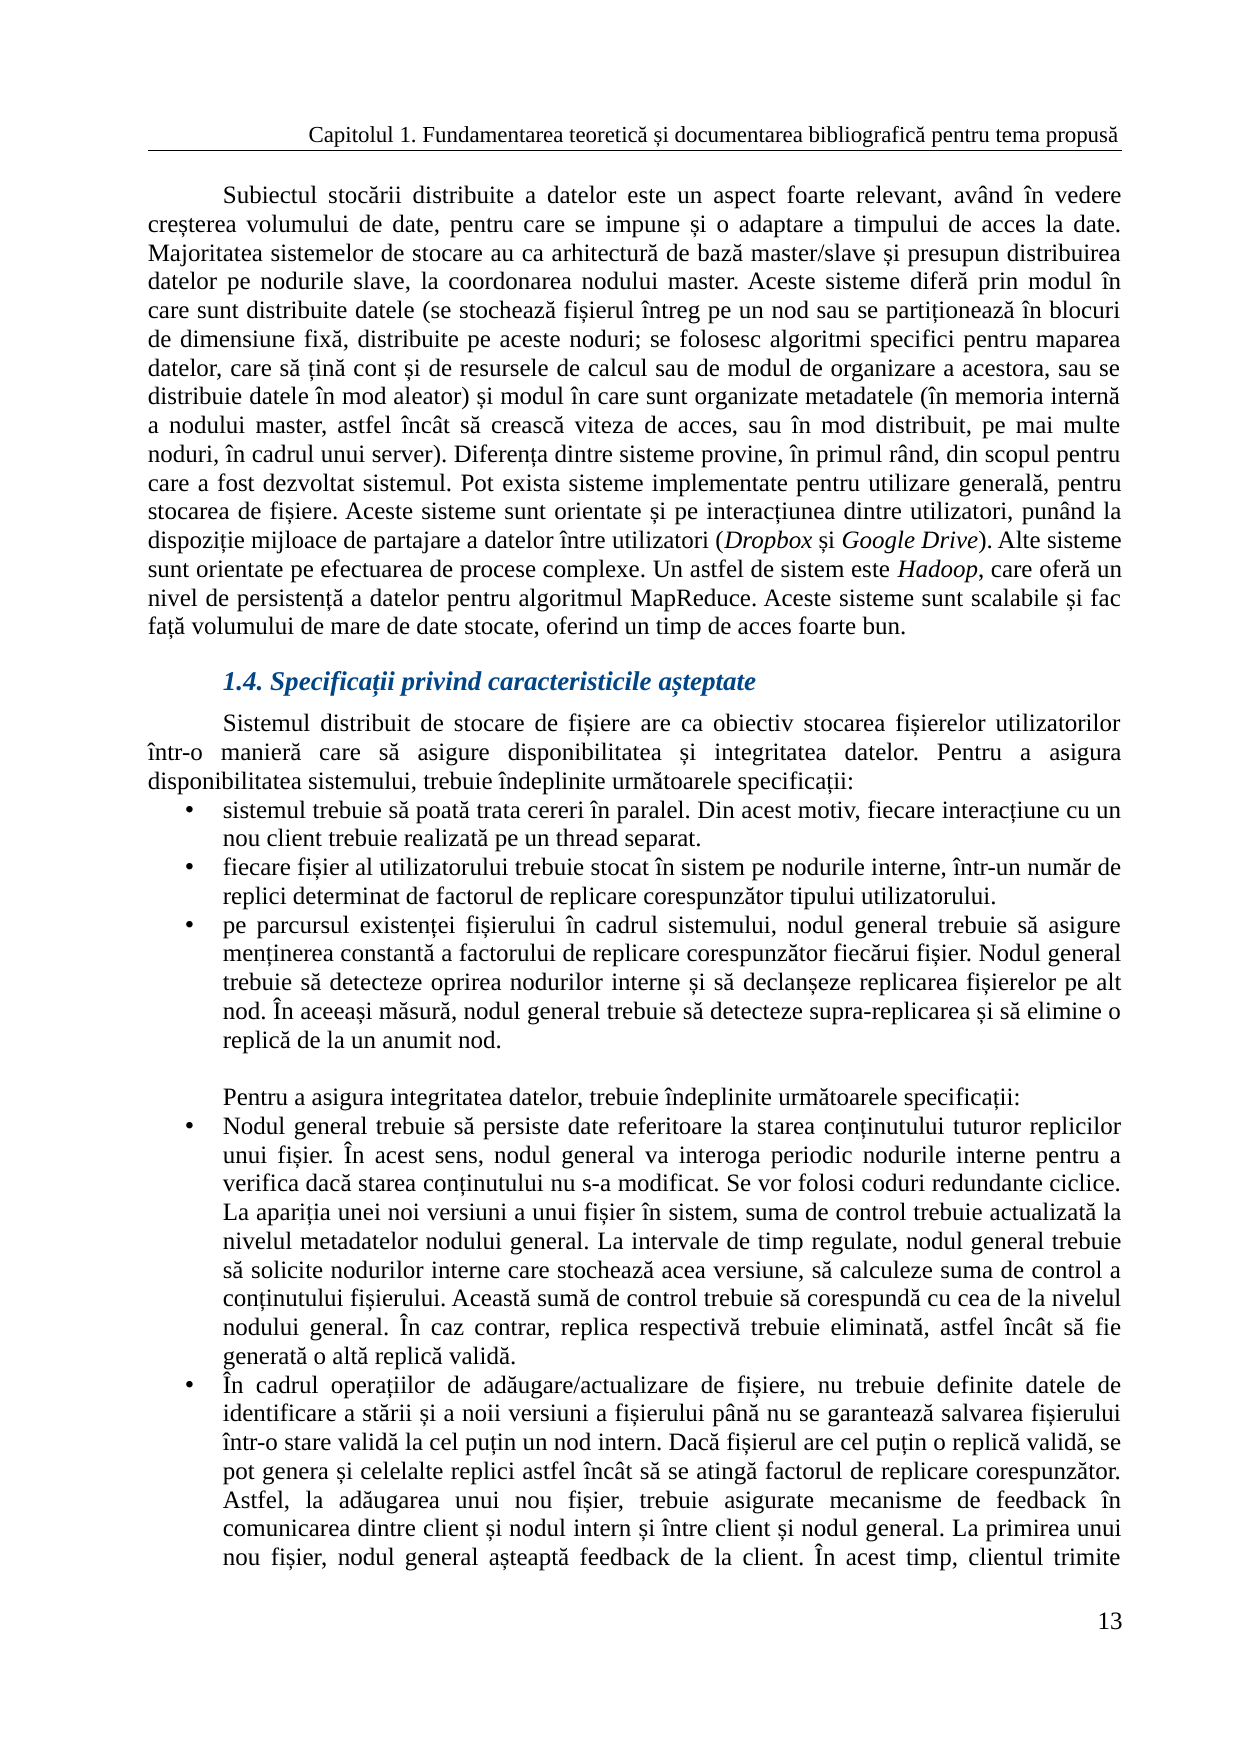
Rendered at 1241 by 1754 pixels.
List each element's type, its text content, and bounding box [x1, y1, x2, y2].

list Nodul general trebuie să persiste date referitoare la starea conținutului tuturor replicilor unui fișier. În acest sens, nodul general va interoga periodic nodurile interne pentru a verifica dacă starea conținutului nu s-a modificat. Se vor folosi coduri redundante ciclice. La apariția unei noi versiuni a unui fișier în sistem, suma de control trebuie actualizată la nivelul metadatelor nodului general. La intervale de timp regulate, nodul general trebuie să solicite nodurilor interne care stochează acea versiune, să calculeze suma de control a conținutului fișierului. Această sumă de control trebuie să corespundă cu cea de la nivelul nodului general. În caz contrar, replica respectivă trebuie eliminată, astfel încât să fie generată o altă replică validă. [185, 1111, 1122, 1370]
list fiecare fișier al utilizatorului trebuie stocat în sistem pe nodurile interne, într-un număr de replici determinat de factorul de replicare corespunzător tipului utilizatorului. [185, 852, 1122, 910]
list sistemul trebuie să poată trata cereri în paralel. Din acest motiv, fiecare interacțiune cu un nou client trebuie realizată pe un thread separat. [185, 795, 1122, 852]
subtitle Specificații privind caracteristicile așteptate [223, 665, 1122, 696]
list În cadrul operațiilor de adăugare/actualizare de fișiere, nu trebuie definite datele de identificare a stării și a noii versiuni a fișierului până nu se garantează salvarea fișierului într-o stare validă la cel puțin un nod intern. Dacă fișierul are cel puțin o replică validă, se pot genera și celelalte replici astfel încât să se atingă factorul de replicare corespunzător. Astfel, la adăugarea unui nou fișier, trebuie asigurate mecanisme de feedback în comunicarea dintre client și nodul intern și între client și nodul general. La primirea unui nou fișier, nodul general așteaptă feedback de la client. În acest timp, clientul trimite [185, 1370, 1122, 1571]
text Subiectul stocării distribuite a datelor este un aspect foarte relevant, având în vedere creșterea volumului de date, pentru care se impune și o adaptare a timpului de acces la date. Majoritatea sistemelor de stocare au ca arhitectură de bază master/slave și presupun distribuirea datelor pe nodurile slave, la coordonarea nodului master. Aceste sisteme diferă prin modul în care sunt distribuite datele (se stochează fișierul întreg pe un nod sau se partiționează în blocuri de dimensiune fixă, distribuite pe aceste noduri; se folosesc algoritmi specifici pentru maparea datelor, care să țină cont și de resursele de calcul sau de modul de organizare a acestora, sau se distribuie datele în mod aleator) și modul în care sunt organizate metadatele (în memoria internă a nodului master, astfel încât să crească viteza de acces, sau în mod distribuit, pe mai multe noduri, în cadrul unui server). Diferența dintre sisteme provine, în primul rând, din scopul pentru care a fost dezvoltat sistemul. Pot exista sisteme implementate pentru utilizare generală, pentru stocarea de fișiere. Aceste sisteme sunt orientate și pe interacțiunea dintre utilizatori, punând la dispoziție mijloace de partajare a datelor între utilizatori (Dropbox și Google Drive). Alte sisteme sunt orientate pe efectuarea de procese complexe. Un astfel de sistem este Hadoop, care oferă un nivel de persistență a datelor pentru algoritmul MapReduce. Aceste sisteme sunt scalabile și fac față volumului de mare de date stocate, oferind un timp de acces foarte bun. [148, 180, 1122, 640]
list pe parcursul existenței fișierului în cadrul sistemului, nodul general trebuie să asigure menținerea constantă a factorului de replicare corespunzător fiecărui fișier. Nodul general trebuie să detecteze oprirea nodurilor interne și să declanșeze replicarea fișierelor pe alt nod. În aceeași măsură, nodul general trebuie să detecteze supra-replicarea și să elimine o replică de la un anumit nod. [185, 910, 1122, 1053]
text Pentru a asigura integritatea datelor, trebuie îndeplinite următoarele specificații: [148, 1082, 1122, 1111]
text Sistemul distribuit de stocare de fișiere are ca obiectiv stocarea fișierelor utilizatorilor într-o manieră care să asigure disponibilitatea și integritatea datelor. Pentru a asigura disponibilitatea sistemului, trebuie îndeplinite următoarele specificații: [148, 708, 1122, 795]
